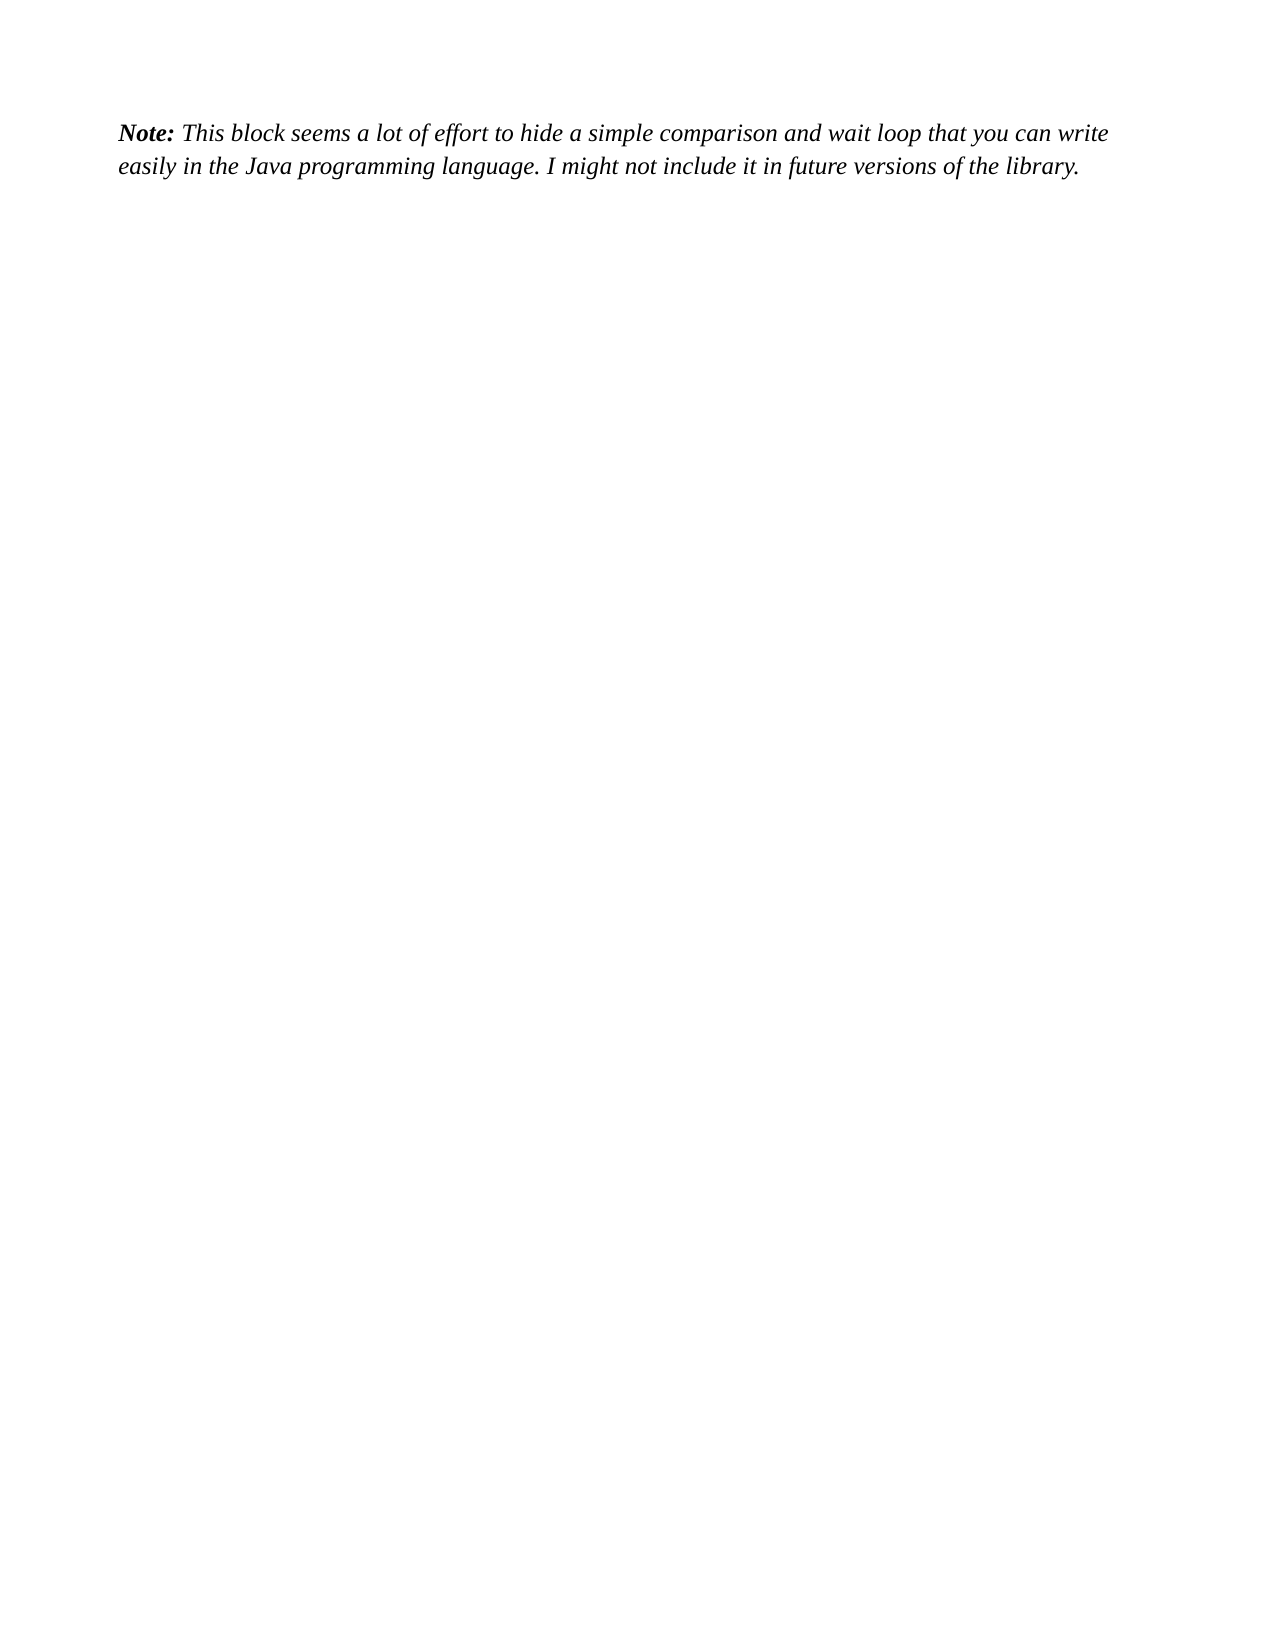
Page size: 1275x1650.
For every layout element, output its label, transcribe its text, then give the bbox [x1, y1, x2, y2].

text Note: This block seems a lot of effort to hide a simple comparison and wait loop that you can write easily in the Java programming language. I might not include it in future versions of the library. [118, 118, 1157, 180]
